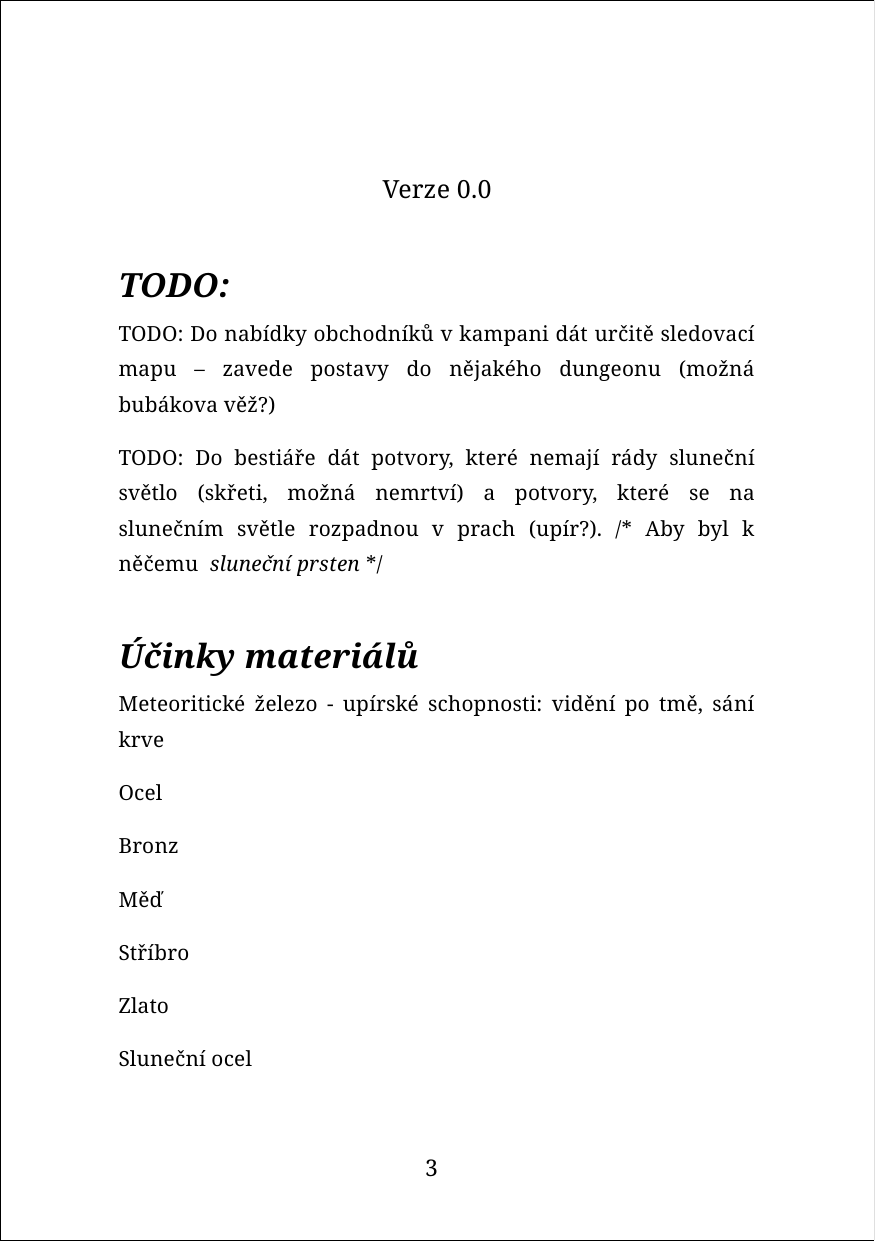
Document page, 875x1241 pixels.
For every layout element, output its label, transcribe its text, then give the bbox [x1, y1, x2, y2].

text Měď [118, 885, 756, 913]
text Meteoritické železo - upírské schopnosti: vidění po tmě, sání krve [118, 689, 756, 753]
subtitle TODO: [118, 262, 756, 307]
text Verze 0.0 [118, 172, 756, 206]
subtitle Účinky materiálů [118, 632, 756, 678]
text Sluneční ocel [118, 1044, 756, 1073]
text TODO: Do nabídky obchodníků v kampani dát určitě sledovací mapu – zavede postavy do nějakého dungeonu (možná bubákova věž?) [118, 319, 756, 418]
text TODO: Do bestiáře dát potvory, které nemají rády sluneční světlo (skřeti, možná nemrtví) a potvory, které se na slunečním světle rozpadnou v prach (upír?). /* Aby byl k něčemu sluneční prsten */ [118, 443, 756, 578]
text Zlato [118, 991, 756, 1020]
text Bronz [118, 832, 756, 860]
text Ocel [118, 778, 756, 807]
text Stříbro [118, 938, 756, 966]
